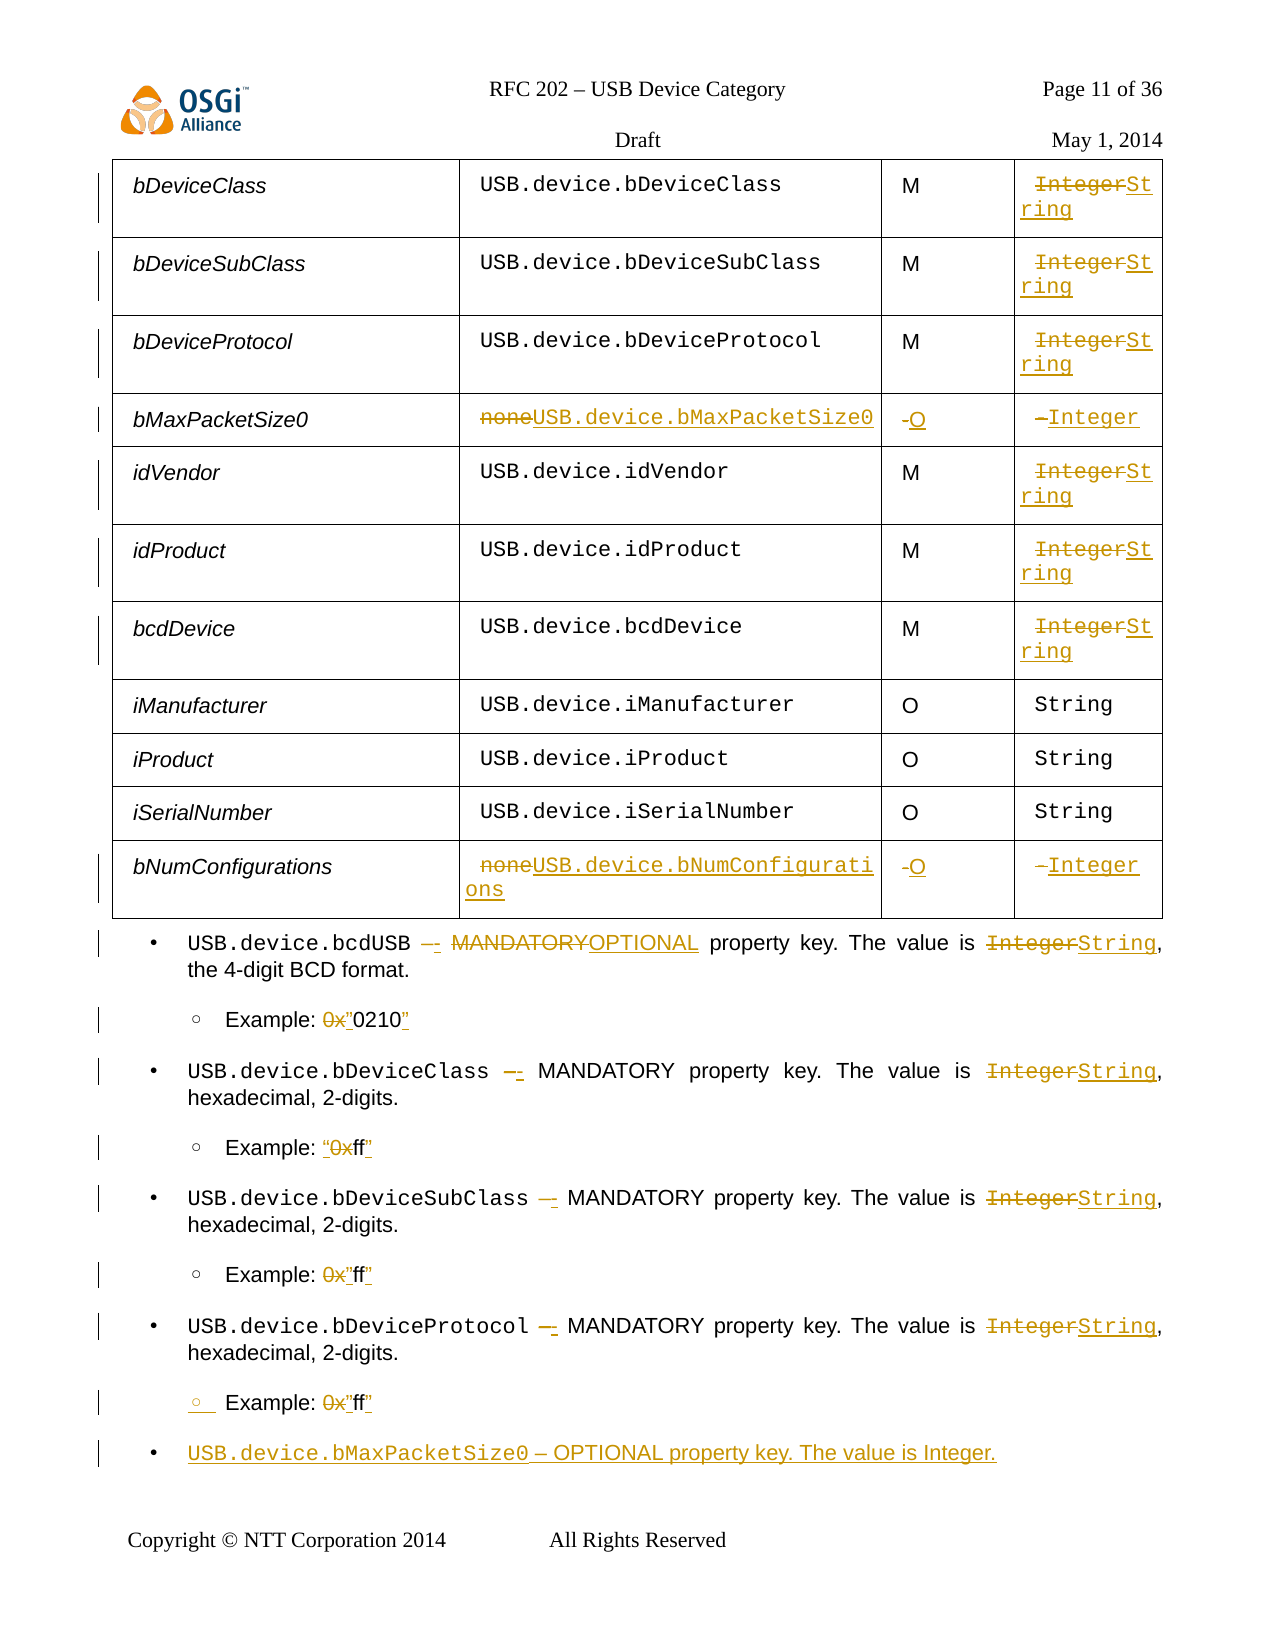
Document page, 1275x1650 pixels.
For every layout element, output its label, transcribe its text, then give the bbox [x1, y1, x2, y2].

list USB.device.bMaxPacketSize0 – OPTIONAL property key. The value is Integer. [150, 1440, 1162, 1467]
table_cell M [882, 602, 1014, 679]
table_cell O [882, 680, 1014, 733]
table_cell O [882, 841, 1014, 917]
table_cell M [882, 160, 1014, 237]
list USB.device.bDeviceClass - MANDATORY property key. The value is String, hexadecimal, 2-digits. [150, 1057, 1162, 1110]
list Example: ”ff” [187, 1262, 1162, 1287]
table_cell USB.device.iManufacturer [460, 680, 881, 733]
table_cell bNumConfigurations [113, 841, 459, 917]
table_cell USB.device.bMaxPacketSize0 [460, 394, 881, 446]
table_cell M [882, 447, 1014, 524]
table_cell iManufacturer [113, 680, 459, 733]
table_cell iSerialNumber [113, 787, 459, 839]
table_cell idVendor [113, 447, 459, 524]
table_cell bMaxPacketSize0 [113, 394, 459, 446]
table_cell iProduct [113, 734, 459, 786]
table_cell USB.device.iSerialNumber [460, 787, 881, 839]
table_cell String [1015, 447, 1162, 524]
table_cell O [882, 734, 1014, 786]
table_cell bDeviceClass [113, 160, 459, 237]
list USB.device.bDeviceProtocol - MANDATORY property key. The value is String, hexadecimal, 2-digits. [150, 1312, 1162, 1365]
list Example: “ff” [187, 1135, 1162, 1160]
table_cell M [882, 238, 1014, 314]
table_cell String [1015, 316, 1162, 392]
table_cell USB.device.iProduct [460, 734, 881, 786]
table_cell String [1015, 787, 1162, 839]
table_cell USB.device.bNumConfigurations [460, 841, 881, 917]
table_cell M [882, 525, 1014, 601]
table_cell String [1015, 160, 1162, 237]
table_cell O [882, 394, 1014, 446]
table_cell String [1015, 680, 1162, 733]
table_cell M [882, 316, 1014, 392]
table_cell USB.device.bcdDevice [460, 602, 881, 679]
table_cell String [1015, 525, 1162, 601]
list Example: ”0210” [187, 1007, 1162, 1032]
table_cell String [1015, 602, 1162, 679]
table_cell USB.device.bDeviceSubClass [460, 238, 881, 314]
table_cell Integer [1015, 394, 1162, 446]
list Example: ”ff” [187, 1390, 1162, 1415]
table_cell bDeviceSubClass [113, 238, 459, 314]
picture [113, 78, 257, 142]
table_cell bDeviceProtocol [113, 316, 459, 392]
table_cell Integer [1015, 841, 1162, 917]
table_cell USB.device.idProduct [460, 525, 881, 601]
table_cell String [1015, 734, 1162, 786]
table_cell USB.device.bDeviceClass [460, 160, 881, 237]
table_cell USB.device.idVendor [460, 447, 881, 524]
table_cell USB.device.bDeviceProtocol [460, 316, 881, 392]
table_cell String [1015, 238, 1162, 314]
table_cell idProduct [113, 525, 459, 601]
list USB.device.bcdUSB - OPTIONAL property key. The value is String, the 4-digit BCD format. [150, 930, 1162, 982]
table_cell O [882, 787, 1014, 839]
table_cell bcdDevice [113, 602, 459, 679]
list USB.device.bDeviceSubClass - MANDATORY property key. The value is String, hexadecimal, 2-digits. [150, 1185, 1162, 1237]
